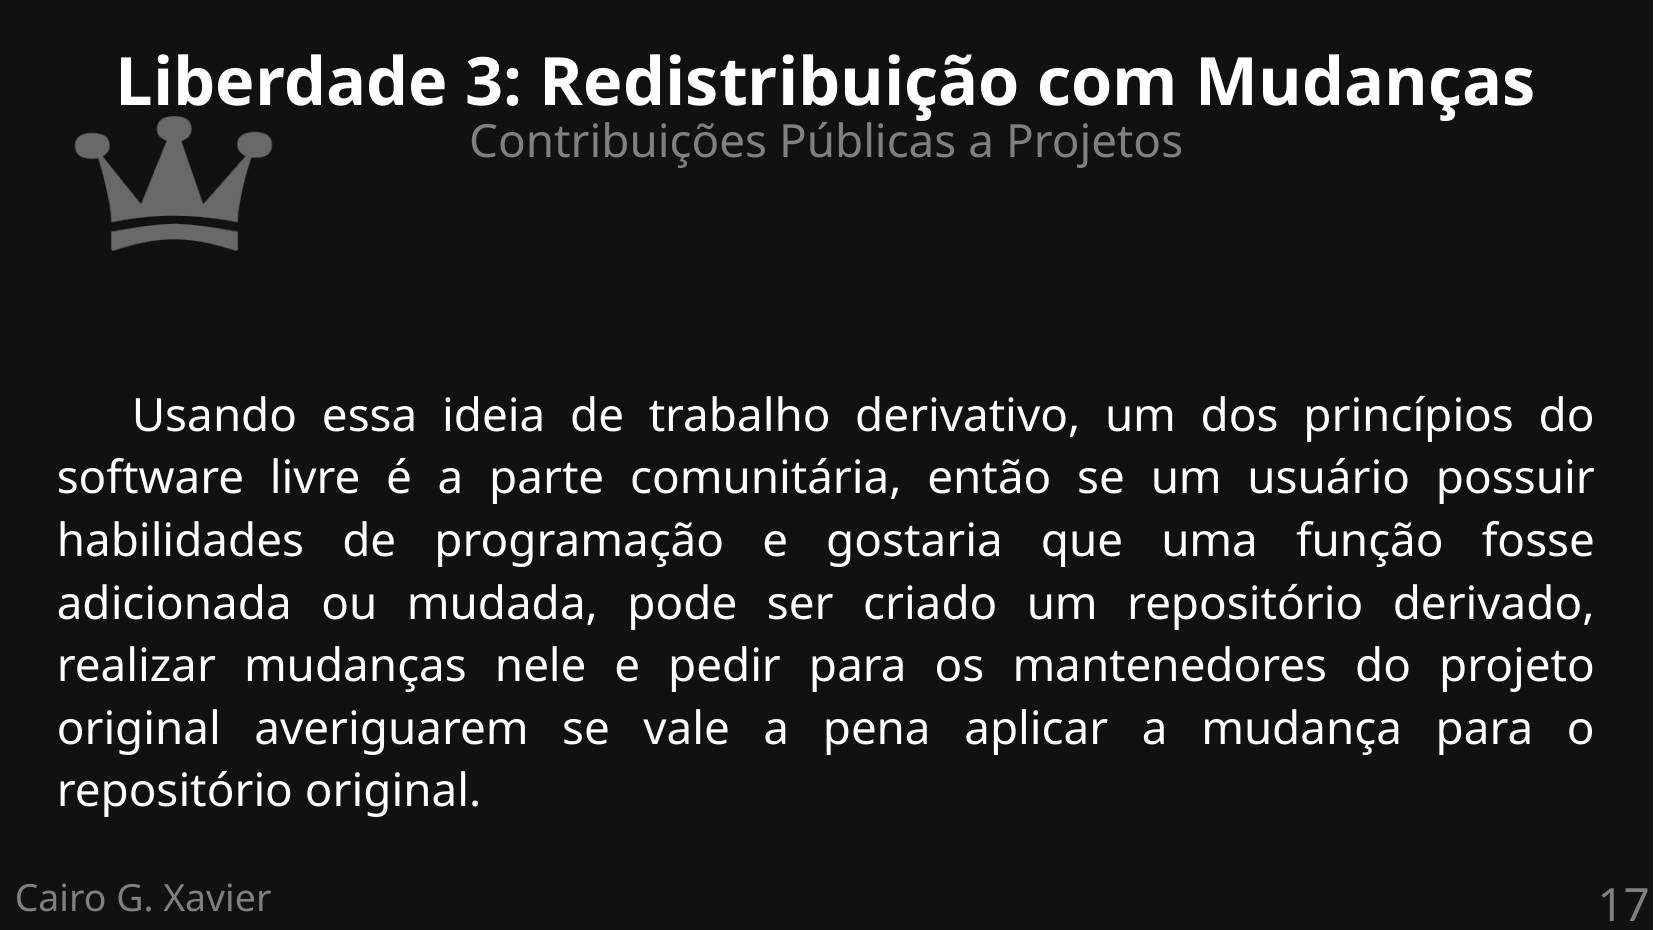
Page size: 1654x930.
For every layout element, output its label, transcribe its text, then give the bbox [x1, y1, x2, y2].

text_box Contribuições Públicas a Projetos [82, 97, 1571, 182]
text_box Usando essa ideia de trabalho derivativo, um dos princípios do software livre é a parte comunitária, então se um usuário possuir habilidades de programação e gostaria que uma função fosse adicionada ou mudada, pode ser criado um repositório derivado, realizar mudanças nele e pedir para os mantenedores do projeto original averiguarem se vale a pena aplicar a mudança para o repositório original. [42, 375, 1611, 863]
text_box [1425, 865, 1651, 930]
text_box Cairo G. Xavier [0, 867, 311, 930]
text_box Liberdade 3: Redistribuição com Mudanças [82, 37, 1571, 97]
picture [70, 80, 277, 287]
